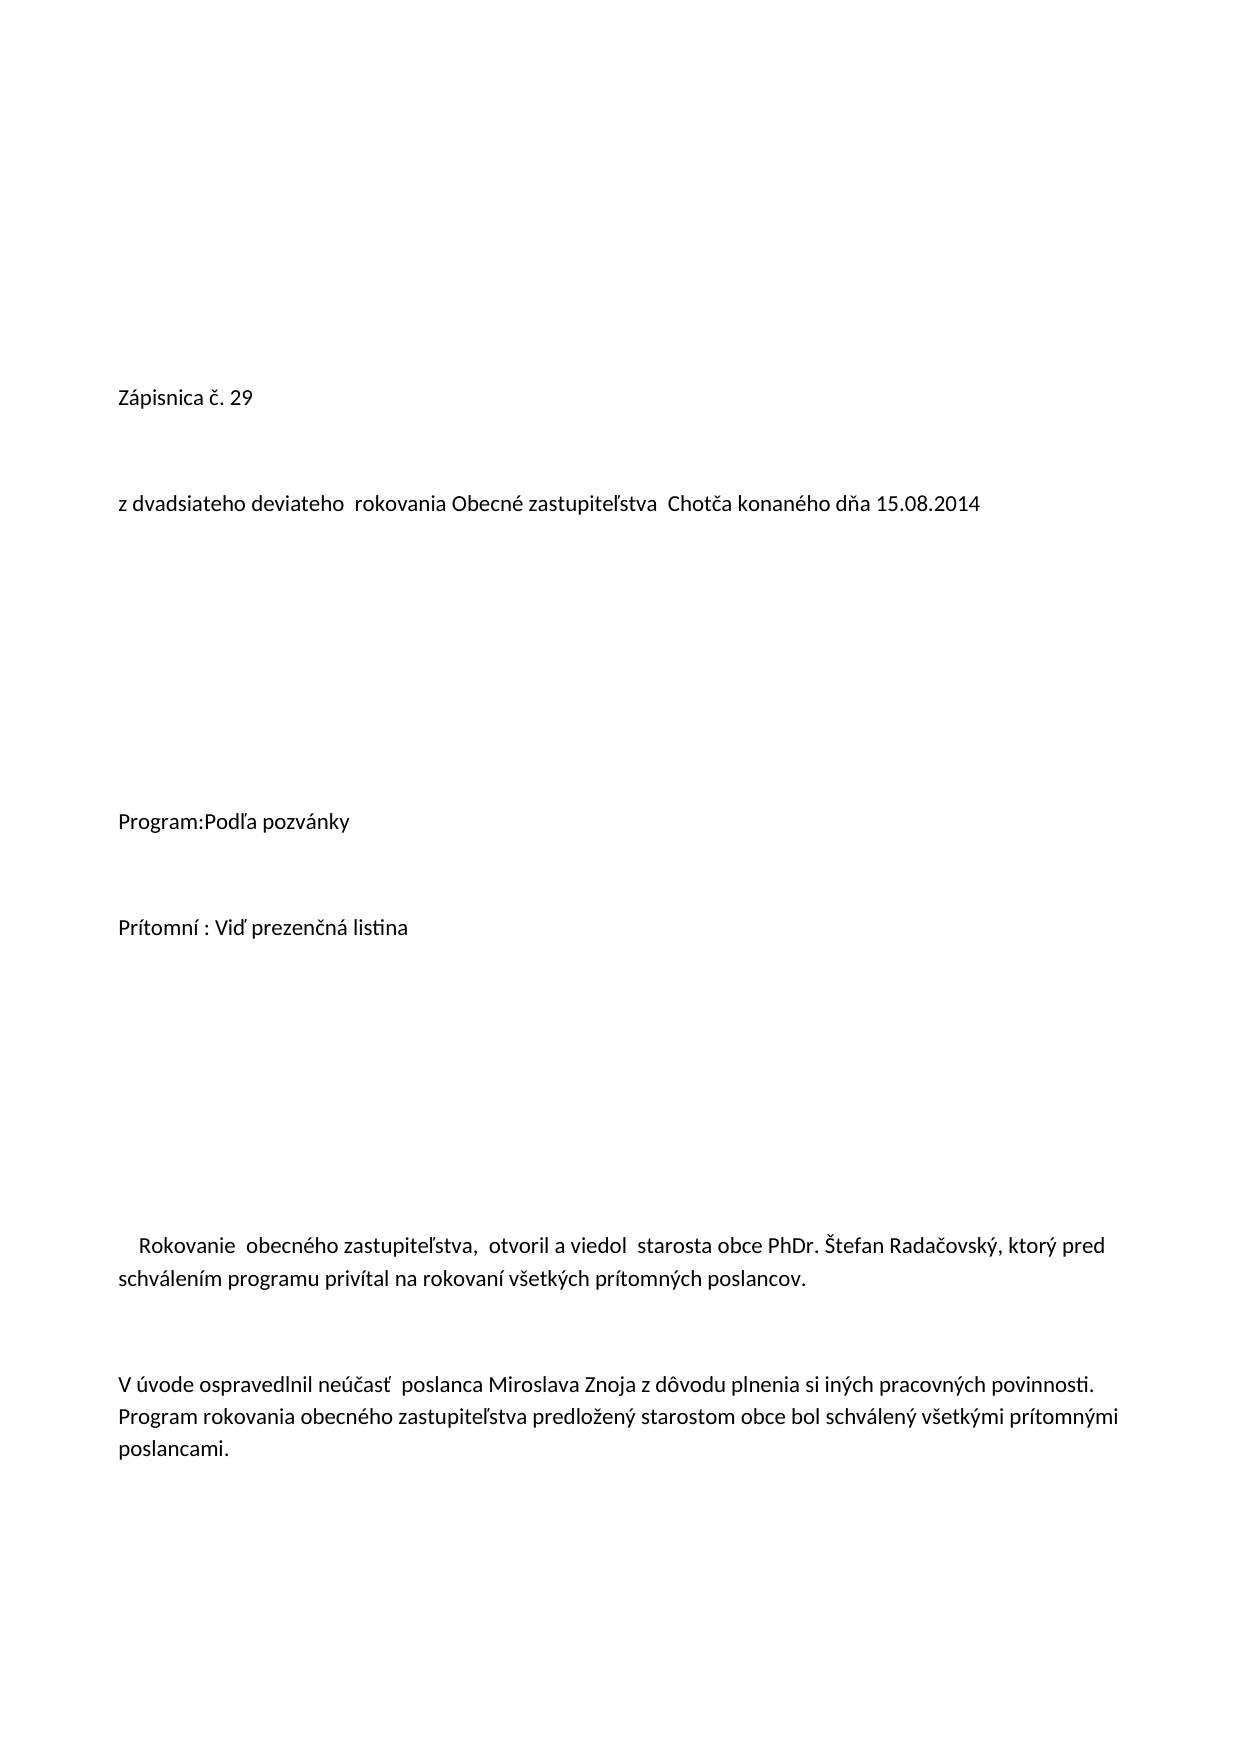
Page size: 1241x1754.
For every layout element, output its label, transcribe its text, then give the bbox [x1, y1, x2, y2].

text Program:Podľa pozvánky [118, 807, 1122, 835]
text Rokovanie obecného zastupiteľstva, otvoril a viedol starosta obce PhDr. Štefan Radačovský, ktorý pred schválením programu privítal na rokovaní všetkých prítomných poslancov. [118, 1232, 1122, 1292]
text V úvode ospravedlnil neúčasť poslanca Miroslava Znoja z dôvodu plnenia si iných pracovných povinnosti. Program rokovania obecného zastupiteľstva predložený starostom obce bol schválený všetkými prítomnými poslancami. [118, 1370, 1122, 1462]
text z dvadsiateho deviateho rokovania Obecné zastupiteľstva Chotča konaného dňa 15.08.2014 [118, 489, 1122, 517]
text Zápisnica č. 29 [118, 383, 1122, 411]
text Prítomní : Viď prezenčná listina [118, 913, 1122, 941]
